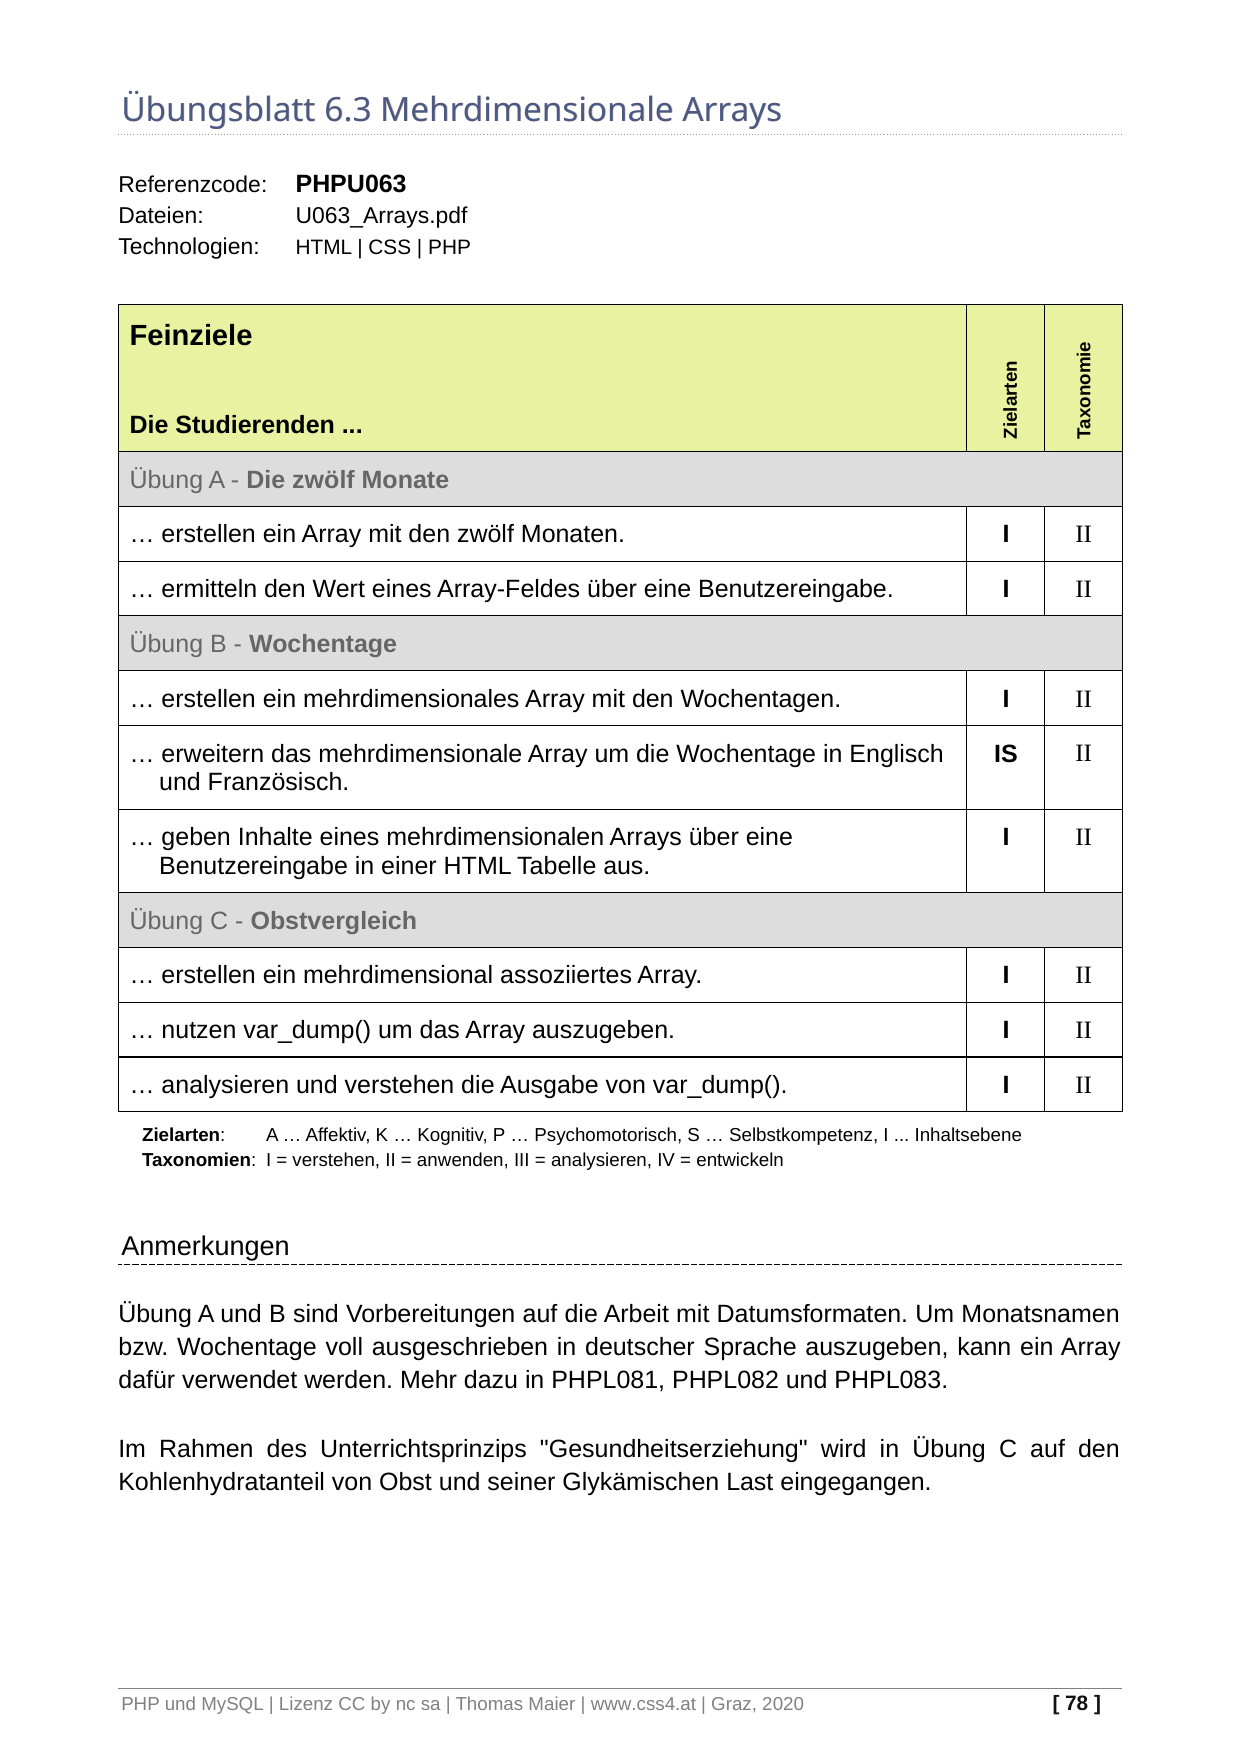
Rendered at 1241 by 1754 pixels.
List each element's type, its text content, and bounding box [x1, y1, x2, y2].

subtitle Übungsblatt 6.3 Mehrdimensionale Arrays [118, 83, 1122, 134]
text Dateien: U063_Arrays.pdf [118, 202, 1122, 229]
table_cell … erstellen ein mehrdimensional assoziiertes Array. [119, 948, 966, 1002]
table_cell I [967, 562, 1044, 615]
table_cell IS [967, 726, 1044, 808]
table_cell … nutzen var_dump() um das Array auszugeben. [119, 1003, 966, 1056]
text Anmerkungen [118, 1227, 1122, 1264]
table_cell II [1045, 507, 1122, 561]
table_cell … erstellen ein Array mit den zwölf Monaten. [119, 507, 966, 561]
table_cell II [1045, 1003, 1122, 1056]
text Im Rahmen des Unterrichtsprinzips "Gesundheitserziehung" wird in Übung C auf den Kohlenhydratanteil von Obst und seiner Glykämischen Last eingegangen. [118, 1434, 1122, 1496]
table_header Zielarten [967, 305, 1044, 451]
table_cell … analysieren und verstehen die Ausgabe von var_dump(). [119, 1058, 966, 1111]
text Referenzcode: PHPU063 [118, 169, 1122, 198]
table_cell … geben Inhalte eines mehrdimensionalen Arrays über eine Benutzereingabe in einer HTML Tabelle aus. [119, 810, 966, 892]
table_cell II [1045, 810, 1122, 892]
table_cell Übung B - Wochentage [119, 616, 1122, 670]
table_cell … ermitteln den Wert eines Array-Feldes über eine Benutzereingabe. [119, 562, 966, 615]
table_cell II [1045, 671, 1122, 725]
table_cell I [967, 1058, 1044, 1111]
table_cell Übung A - Die zwölf Monate [119, 452, 1122, 506]
text Zielarten: A … Affektiv, K … Kognitiv, P … Psychomotorisch, S … Selbstkompetenz, I ... Inhaltsebene Taxonomien: I = verstehen, II = anwenden, III = analysieren, IV = entwickeln [142, 1124, 1122, 1170]
table_cell I [967, 1003, 1044, 1056]
table_cell … erstellen ein mehrdimensionales Array mit den Wochentagen. [119, 671, 966, 725]
table_cell II [1045, 1058, 1122, 1111]
table_header Feinziele Die Studierenden ... [119, 305, 966, 451]
text Übung A und B sind Vorbereitungen auf die Arbeit mit Datumsformaten. Um Monatsnamen bzw. Wochentage voll ausgeschrieben in deutscher Sprache auszugeben, kann ein Array dafür verwendet werden. Mehr dazu in PHPL081, PHPL082 und PHPL083. [118, 1299, 1122, 1394]
table_header Taxonomie [1045, 305, 1122, 451]
table_cell … erweitern das mehrdimensionale Array um die Wochentage in Englisch und Französisch. [119, 726, 966, 808]
table_cell I [967, 948, 1044, 1002]
table_cell II [1045, 948, 1122, 1002]
table_cell II [1045, 562, 1122, 615]
table_cell Übung C - Obstvergleich [119, 893, 1122, 947]
table_cell I [967, 671, 1044, 725]
text Technologien: HTML | CSS | PHP [118, 233, 1122, 259]
table_cell I [967, 507, 1044, 561]
table_cell I [967, 810, 1044, 892]
table_cell II [1045, 726, 1122, 808]
